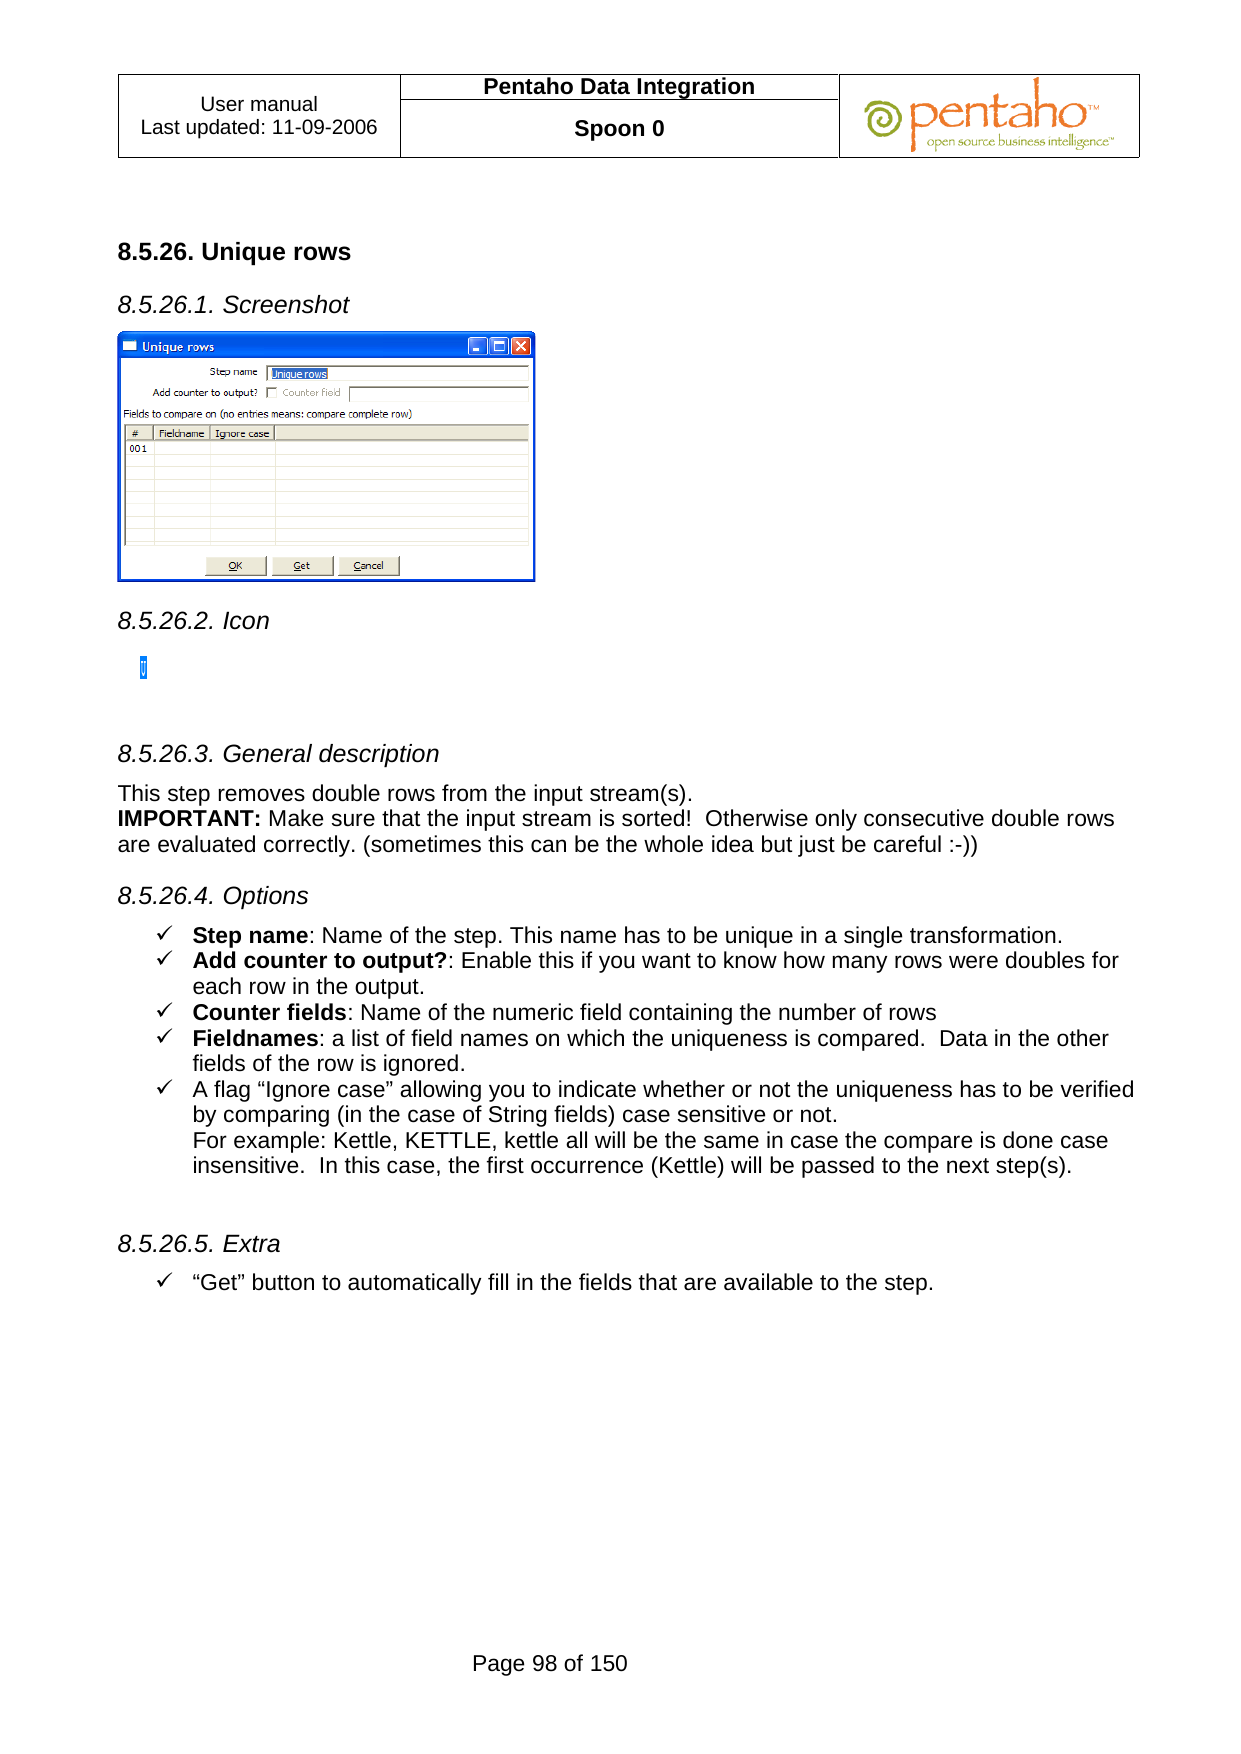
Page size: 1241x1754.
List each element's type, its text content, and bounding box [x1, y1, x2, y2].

list Counter fields: Name of the numeric field containing the number of rows [155, 999, 1137, 1025]
picture [140, 656, 147, 679]
list Add counter to output?: Enable this if you want to know how many rows were doubles for each row in the output. [155, 948, 1137, 999]
list Step name: Name of the step. This name has to be unique in a single transformation. [155, 922, 1137, 948]
picture [117, 331, 536, 582]
subtitle Extra [117, 1229, 1137, 1257]
list For example: Kettle, KETTLE, kettle all will be the same in case the compare is done case insensitive. In this case, the first occurrence (Kettle) will be passed to the next step(s). [155, 1128, 1137, 1179]
text This step removes double rows from the input stream(s). [117, 780, 1137, 806]
list A flag “Ignore case” allowing you to indicate whether or not the uniqueness has to be verified by comparing (in the case of String fields) case sensitive or not. [155, 1076, 1137, 1128]
list “Get” button to automatically fill in the fields that are available to the step. [155, 1270, 1137, 1296]
subtitle Screenshot [117, 291, 1137, 319]
subtitle Icon [117, 607, 1137, 635]
subtitle General description [117, 740, 1137, 768]
list Fieldnames: a list of field names on which the uniqueness is compared. Data in the other fields of the row is ignored. [155, 1025, 1137, 1076]
subtitle Unique rows [117, 238, 1137, 266]
subtitle Options [117, 882, 1137, 910]
text IMPORTANT: Make sure that the input stream is sorted! Otherwise only consecutive double rows are evaluated correctly. (sometimes this can be the whole idea but just be careful :-)) [117, 806, 1137, 857]
